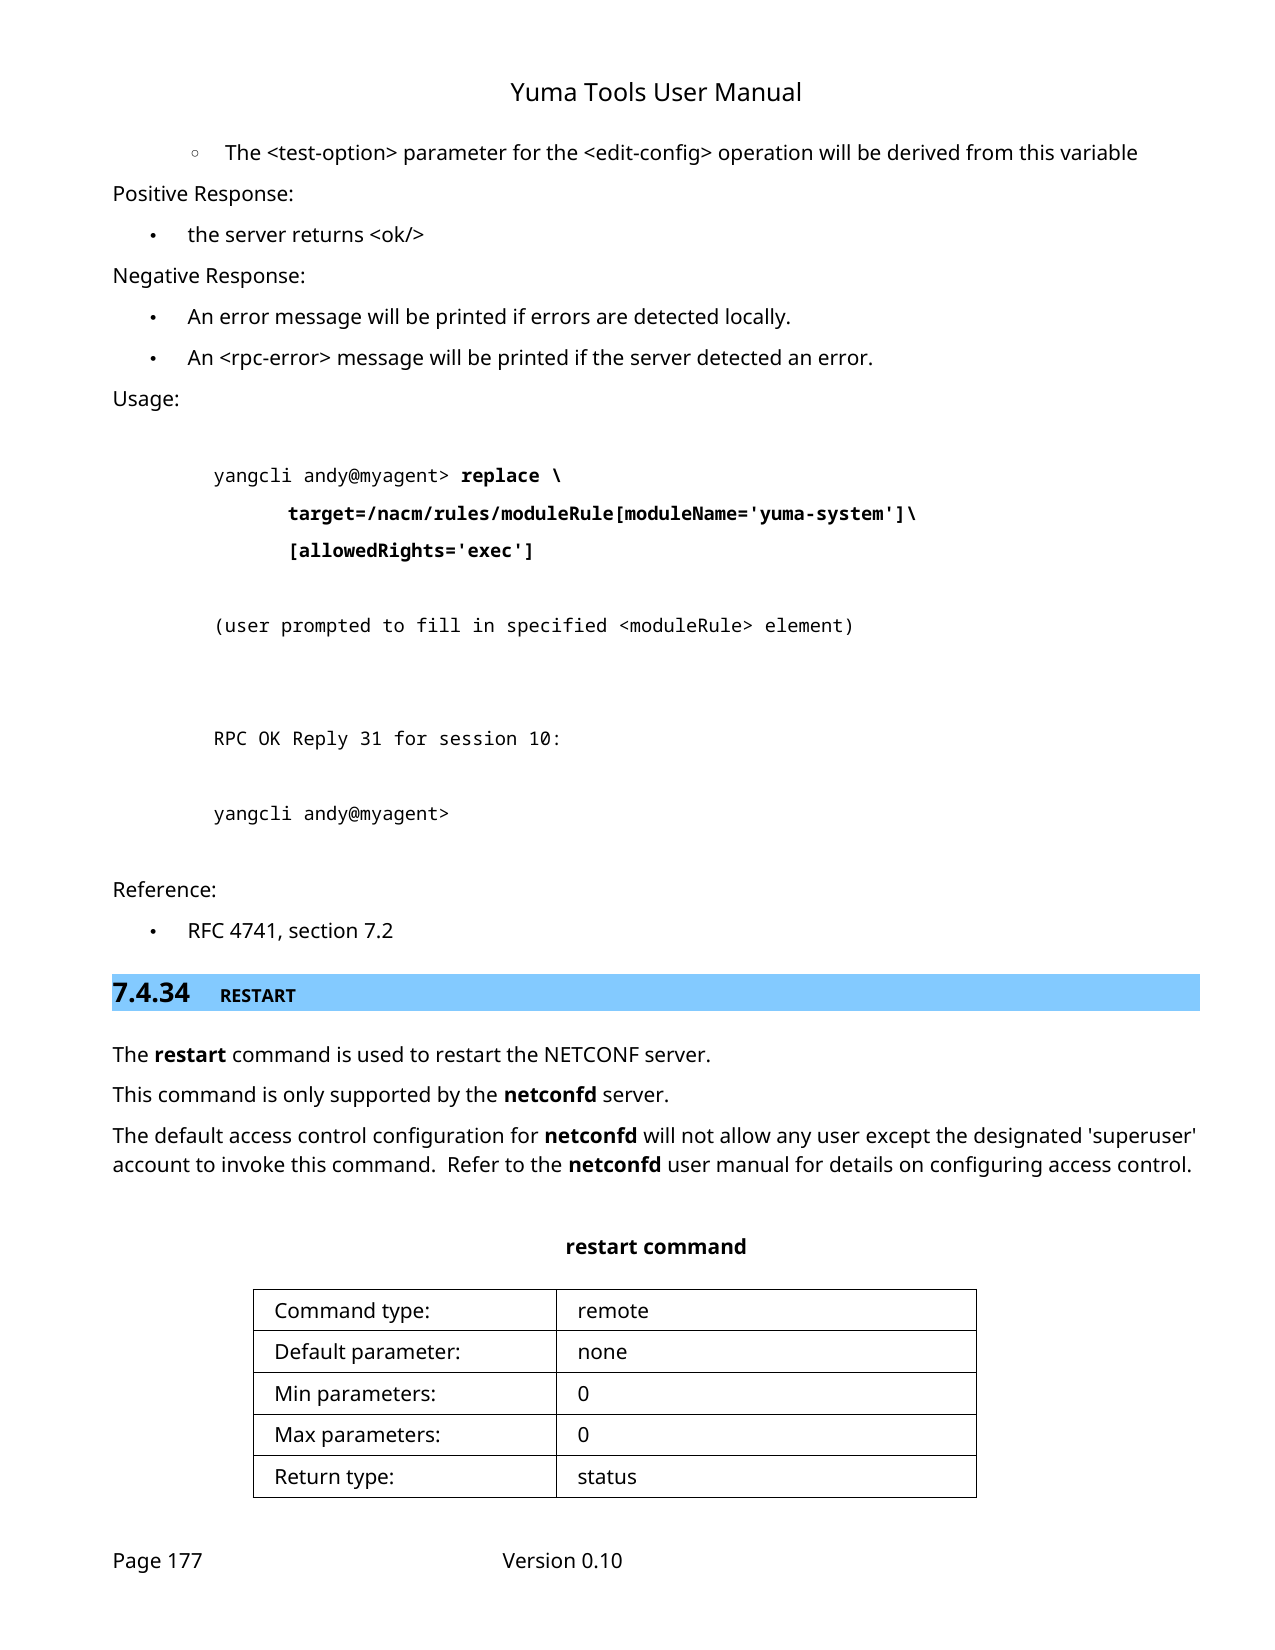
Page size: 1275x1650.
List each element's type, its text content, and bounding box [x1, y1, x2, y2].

table_cell Max parameters: [254, 1415, 556, 1455]
table_cell status [557, 1456, 976, 1497]
text Positive Response: [112, 179, 1200, 208]
text Reference: [112, 875, 1200, 903]
table_cell Default parameter: [254, 1331, 556, 1372]
list RFC 4741, section 7.2 [150, 916, 1200, 944]
text RPC OK Reply 31 for session 10: [139, 725, 1200, 751]
list An <rpc-error> message will be printed if the server detected an error. [150, 343, 1200, 372]
table_cell 0 [557, 1373, 976, 1413]
text This command is only supported by the netconfd server. [112, 1081, 1200, 1109]
list An error message will be printed if errors are detected locally. [150, 302, 1200, 331]
text yangcli andy@myagent> [139, 800, 1200, 826]
text Usage: [112, 384, 1200, 413]
table_cell 0 [557, 1415, 976, 1455]
text The restart command is used to restart the NETCONF server. [112, 1040, 1200, 1068]
list The <test-option> parameter for the <edit-config> operation will be derived from this variable [187, 138, 1200, 167]
text [allowedRights='exec'] [139, 538, 1200, 563]
text Negative Response: [112, 261, 1200, 290]
text target=/nacm/rules/moduleRule[moduleName='yuma-system']\ [139, 500, 1200, 526]
subtitle restart [112, 974, 1200, 1011]
table_cell Return type: [254, 1456, 556, 1497]
list the server returns <ok/> [150, 220, 1200, 249]
table_cell Min parameters: [254, 1373, 556, 1413]
subtitle restart command [127, 1232, 1185, 1260]
table_cell none [557, 1331, 976, 1372]
text The default access control configuration for netconfd will not allow any user except the designated 'superuser' account to invoke this command. Refer to the netconfd user manual for details on configuring access control. [112, 1122, 1200, 1178]
table_header remote [557, 1290, 976, 1330]
text (user prompted to fill in specified <moduleRule> element) [139, 613, 1200, 638]
table_header Command type: [254, 1290, 556, 1330]
text yangcli andy@myagent> replace \ [139, 463, 1200, 488]
